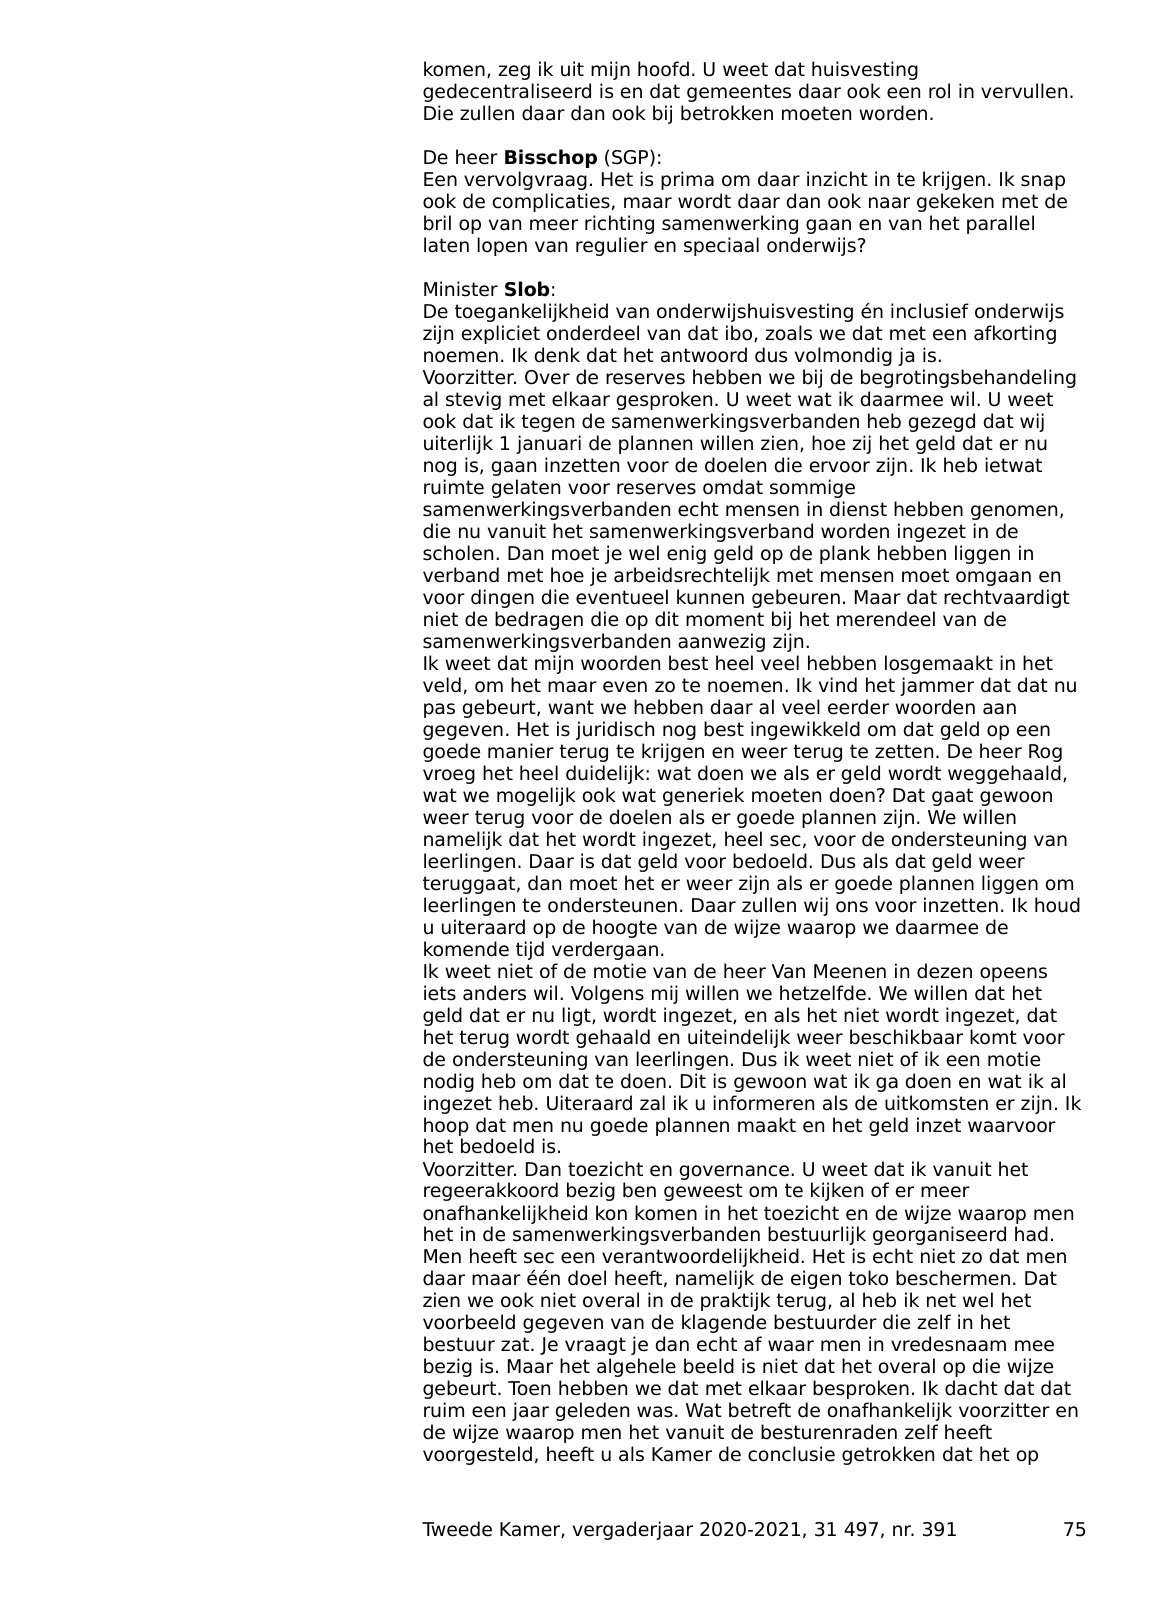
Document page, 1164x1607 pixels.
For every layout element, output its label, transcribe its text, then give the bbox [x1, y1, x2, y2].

text Minister Slob: [422, 279, 1087, 301]
text Een vervolgvraag. Het is prima om daar inzicht in te krijgen. Ik snap ook de complicaties, maar wordt daar dan ook naar gekeken met de bril op van meer richting samenwerking gaan en van het parallel laten lopen van regulier en speciaal onderwijs? [422, 169, 1087, 257]
text komen, zeg ik uit mijn hoofd. U weet dat huisvesting gedecentraliseerd is en dat gemeentes daar ook een rol in vervullen. Die zullen daar dan ook bij betrokken moeten worden. [422, 59, 1087, 125]
text Ik weet dat mijn woorden best heel veel hebben losgemaakt in het veld, om het maar even zo te noemen. Ik vind het jammer dat dat nu pas gebeurt, want we hebben daar al veel eerder woorden aan gegeven. Het is juridisch nog best ingewikkeld om dat geld op een goede manier terug te krijgen en weer terug te zetten. De heer Rog vroeg het heel duidelijk: wat doen we als er geld wordt weggehaald, wat we mogelijk ook wat generiek moeten doen? Dat gaat gewoon weer terug voor de doelen als er goede plannen zijn. We willen namelijk dat het wordt ingezet, heel sec, voor de ondersteuning van leerlingen. Daar is dat geld voor bedoeld. Dus als dat geld weer teruggaat, dan moet het er weer zijn als er goede plannen liggen om leerlingen te ondersteunen. Daar zullen wij ons voor inzetten. Ik houd u uiteraard op de hoogte van de wijze waarop we daarmee de komende tijd verdergaan. [422, 653, 1087, 961]
text Voorzitter. Over de reserves hebben we bij de begrotingsbehandeling al stevig met elkaar gesproken. U weet wat ik daarmee wil. U weet ook dat ik tegen de samenwerkingsverbanden heb gezegd dat wij uiterlijk 1 januari de plannen willen zien, hoe zij het geld dat er nu nog is, gaan inzetten voor de doelen die ervoor zijn. Ik heb ietwat ruimte gelaten voor reserves omdat sommige samenwerkingsverbanden echt mensen in dienst hebben genomen, die nu vanuit het samenwerkingsverband worden ingezet in de scholen. Dan moet je wel enig geld op de plank hebben liggen in verband met hoe je arbeidsrechtelijk met mensen moet omgaan en voor dingen die eventueel kunnen gebeuren. Maar dat rechtvaardigt niet de bedragen die op dit moment bij het merendeel van de samenwerkingsverbanden aanwezig zijn. [422, 367, 1087, 653]
text De toegankelijkheid van onderwijshuisvesting én inclusief onderwijs zijn expliciet onderdeel van dat ibo, zoals we dat met een afkorting noemen. Ik denk dat het antwoord dus volmondig ja is. [422, 301, 1087, 367]
text Ik weet niet of de motie van de heer Van Meenen in dezen opeens iets anders wil. Volgens mij willen we hetzelfde. We willen dat het geld dat er nu ligt, wordt ingezet, en als het niet wordt ingezet, dat het terug wordt gehaald en uiteindelijk weer beschikbaar komt voor de ondersteuning van leerlingen. Dus ik weet niet of ik een motie nodig heb om dat te doen. Dit is gewoon wat ik ga doen en wat ik al ingezet heb. Uiteraard zal ik u informeren als de uitkomsten er zijn. Ik hoop dat men nu goede plannen maakt en het geld inzet waarvoor het bedoeld is. [422, 961, 1087, 1158]
text De heer Bisschop (SGP): [422, 147, 1087, 169]
text Voorzitter. Dan toezicht en governance. U weet dat ik vanuit het regeerakkoord bezig ben geweest om te kijken of er meer onafhankelijkheid kon komen in het toezicht en de wijze waarop men het in de samenwerkingsverbanden bestuurlijk georganiseerd had. Men heeft sec een verantwoordelijkheid. Het is echt niet zo dat men daar maar één doel heeft, namelijk de eigen toko beschermen. Dat zien we ook niet overal in de praktijk terug, al heb ik net wel het voorbeeld gegeven van de klagende bestuurder die zelf in het bestuur zat. Je vraagt je dan echt af waar men in vredesnaam mee bezig is. Maar het algehele beeld is niet dat het overal op die wijze gebeurt. Toen hebben we dat met elkaar besproken. Ik dacht dat dat ruim een jaar geleden was. Wat betreft de onafhankelijk voorzitter en de wijze waarop men het vanuit de besturenraden zelf heeft voorgesteld, heeft u als Kamer de conclusie getrokken dat het op [422, 1158, 1087, 1466]
